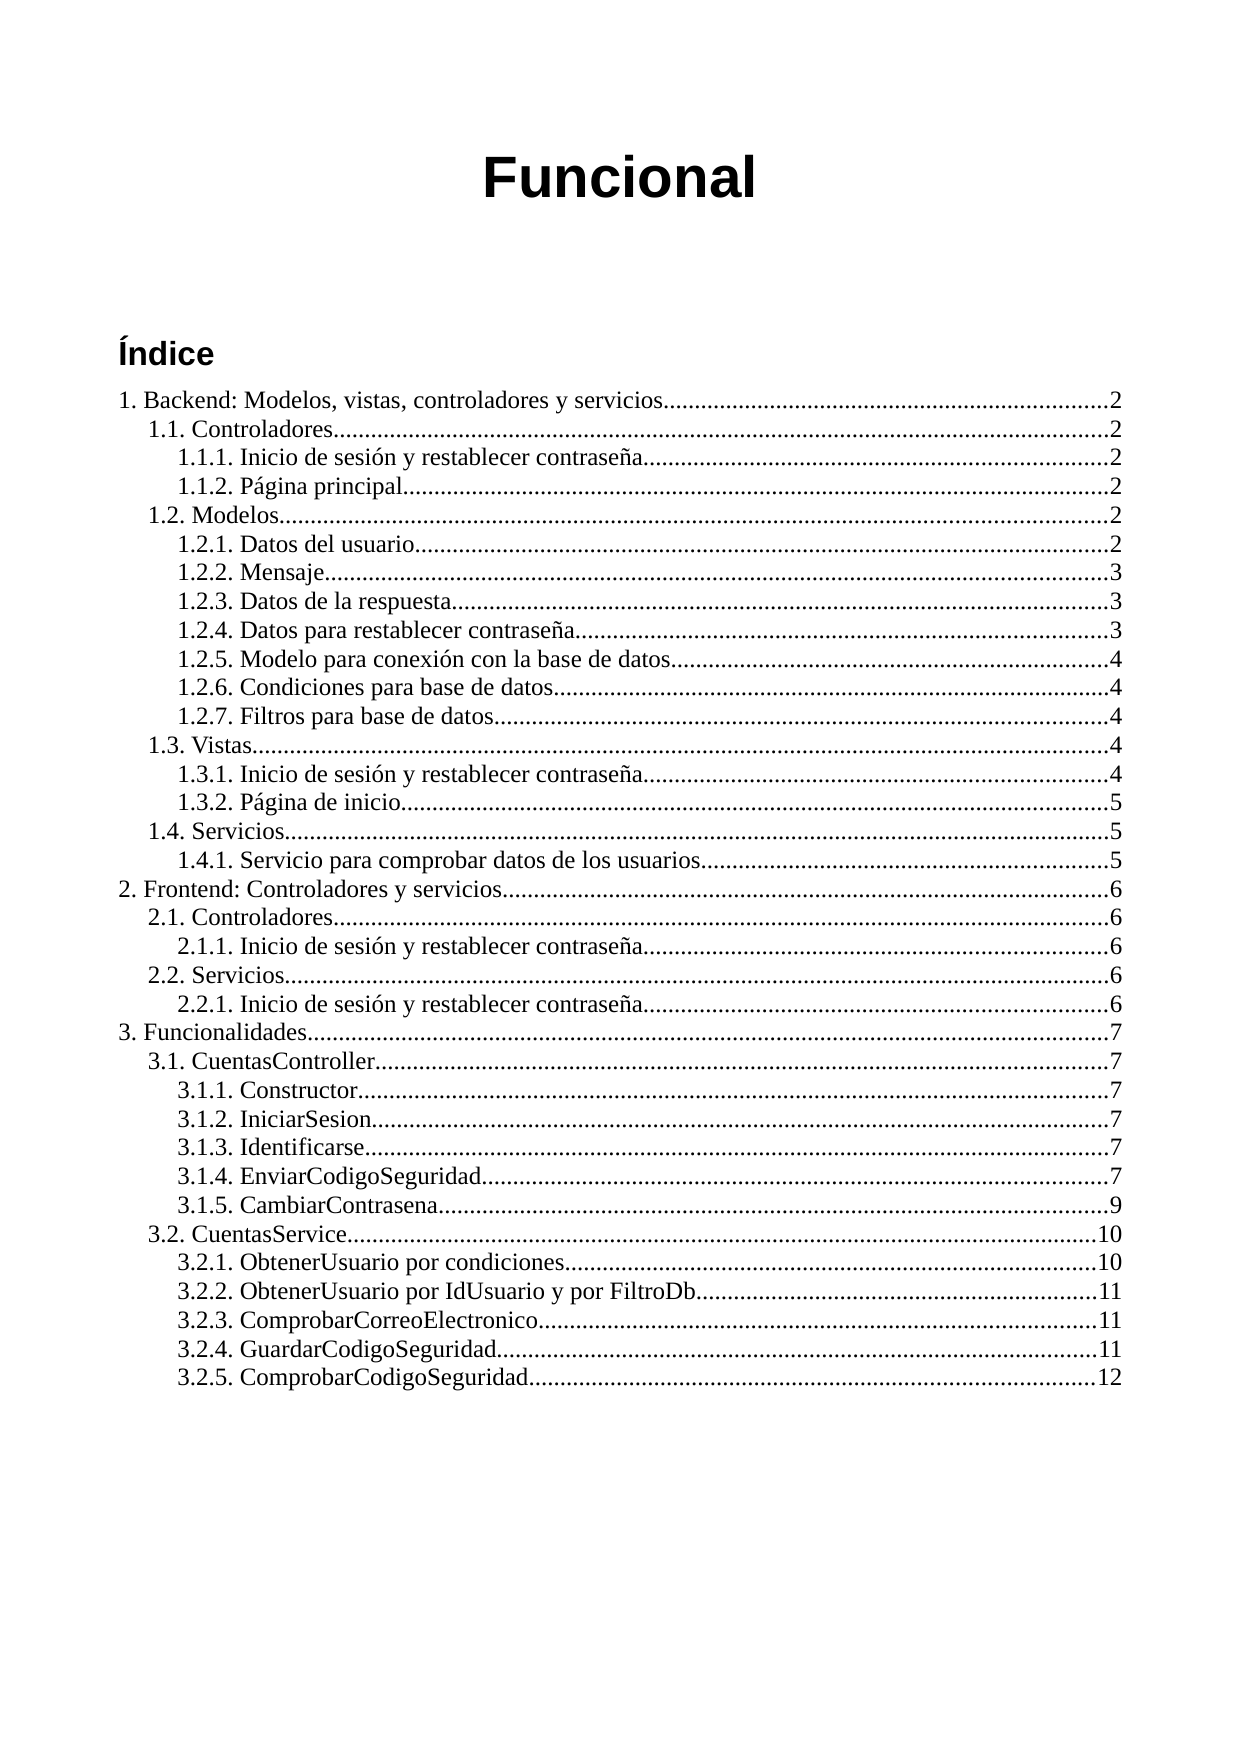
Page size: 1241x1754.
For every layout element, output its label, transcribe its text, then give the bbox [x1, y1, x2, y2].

text 3.2.1. ObtenerUsuario por condiciones 10 [177, 1247, 1122, 1276]
text 1. Backend: Modelos, vistas, controladores y servicios 2 [118, 385, 1122, 414]
text 2.2.1. Inicio de sesión y restablecer contraseña 6 [177, 989, 1122, 1017]
text 1.1.1. Inicio de sesión y restablecer contraseña 2 [177, 442, 1122, 471]
text 1.1.2. Página principal 2 [177, 471, 1122, 500]
text 3.2.2. ObtenerUsuario por IdUsuario y por FiltroDb 11 [177, 1276, 1122, 1305]
text 1.2.4. Datos para restablecer contraseña 3 [177, 615, 1122, 644]
text 3.2.5. ComprobarCodigoSeguridad 12 [177, 1362, 1122, 1391]
text 1.2.2. Mensaje 3 [177, 557, 1122, 586]
text 1.2.3. Datos de la respuesta 3 [177, 586, 1122, 615]
text 1.1. Controladores 2 [148, 414, 1122, 442]
text 1.3.2. Página de inicio 5 [177, 787, 1122, 816]
text 2.1.1. Inicio de sesión y restablecer contraseña 6 [177, 931, 1122, 960]
text 1.2.1. Datos del usuario 2 [177, 529, 1122, 557]
text 1.2.7. Filtros para base de datos 4 [177, 701, 1122, 730]
text 1.2.6. Condiciones para base de datos 4 [177, 672, 1122, 701]
text 3.1. CuentasController 7 [148, 1046, 1122, 1075]
text 2. Frontend: Controladores y servicios 6 [118, 874, 1122, 902]
text 3.2.4. GuardarCodigoSeguridad 11 [177, 1334, 1122, 1362]
text 2.1. Controladores 6 [148, 902, 1122, 931]
text 1.2. Modelos 2 [148, 500, 1122, 529]
text 3.1.3. Identificarse 7 [177, 1132, 1122, 1161]
text 3. Funcionalidades 7 [118, 1017, 1122, 1046]
text 1.3.1. Inicio de sesión y restablecer contraseña 4 [177, 759, 1122, 787]
text 3.1.5. CambiarContrasena 9 [177, 1190, 1122, 1219]
title Funcional [118, 143, 1122, 210]
text 2.2. Servicios 6 [148, 960, 1122, 989]
subtitle Índice [118, 334, 1122, 372]
text 3.1.1. Constructor 7 [177, 1075, 1122, 1104]
text 3.2. CuentasService 10 [148, 1219, 1122, 1247]
text 1.4.1. Servicio para comprobar datos de los usuarios 5 [177, 845, 1122, 874]
text 1.4. Servicios 5 [148, 816, 1122, 845]
text 3.1.2. IniciarSesion 7 [177, 1104, 1122, 1132]
text 1.2.5. Modelo para conexión con la base de datos 4 [177, 644, 1122, 672]
text 3.1.4. EnviarCodigoSeguridad 7 [177, 1161, 1122, 1190]
text 3.2.3. ComprobarCorreoElectronico 11 [177, 1305, 1122, 1334]
text 1.3. Vistas 4 [148, 730, 1122, 759]
